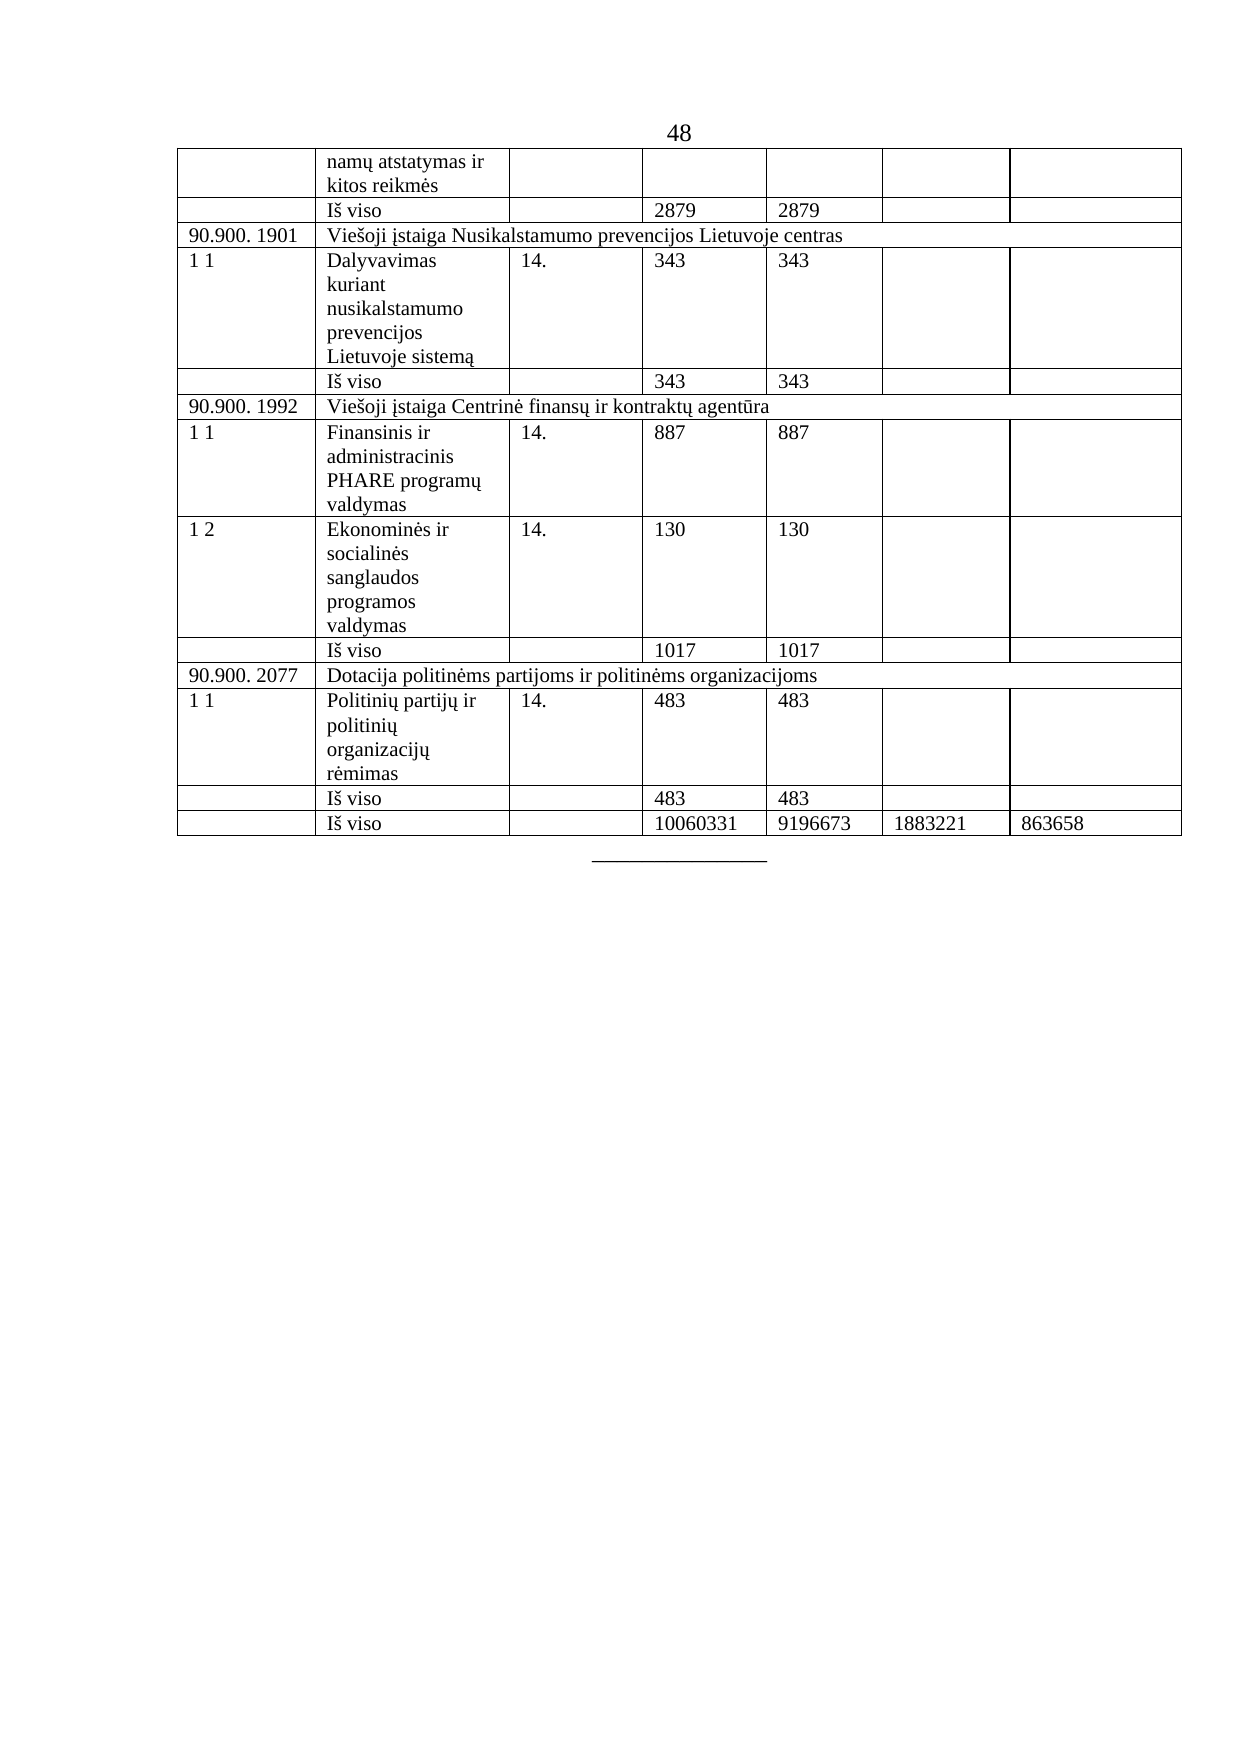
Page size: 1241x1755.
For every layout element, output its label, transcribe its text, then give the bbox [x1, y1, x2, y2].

table_cell 90.900. 1992 [178, 395, 315, 418]
table_cell 887 [643, 420, 766, 516]
table_cell [883, 149, 1009, 197]
table_cell [883, 786, 1009, 810]
table_cell [510, 811, 642, 835]
table_cell 483 [767, 689, 882, 785]
table_cell 1017 [643, 638, 766, 662]
table_cell [1011, 517, 1181, 637]
table_cell [1011, 638, 1181, 662]
table_cell [1011, 689, 1181, 785]
table_cell 483 [643, 786, 766, 810]
table_cell [510, 638, 642, 662]
table_cell 14. [510, 689, 642, 785]
table_cell 483 [643, 689, 766, 785]
table_cell 90.900. 1901 [178, 223, 315, 247]
table_cell [178, 811, 315, 835]
table_cell Ekonominės ir socialinės sanglaudos programos valdymas [316, 517, 509, 637]
table_cell [510, 786, 642, 810]
table_cell 14. [510, 517, 642, 637]
table_cell 483 [767, 786, 882, 810]
table_cell Finansinis ir administracinis PHARE programų valdymas [316, 420, 509, 516]
table_cell [883, 689, 1009, 785]
table_cell 343 [643, 248, 766, 368]
table_cell Iš viso [316, 786, 509, 810]
table_cell [643, 149, 766, 197]
table_cell [510, 198, 642, 222]
table_cell 90.900. 2077 [178, 663, 315, 687]
table_cell Iš viso [316, 638, 509, 662]
table_cell 1 2 [178, 517, 315, 637]
table_cell 130 [643, 517, 766, 637]
table_cell [1011, 369, 1181, 393]
table_cell Viešoji įstaiga Nusikalstamumo prevencijos Lietuvoje centras [316, 223, 1181, 247]
table_cell 1 1 [178, 248, 315, 368]
table_cell [883, 517, 1009, 637]
table_cell [1011, 786, 1181, 810]
table_cell [767, 149, 882, 197]
table_cell [178, 149, 315, 197]
table_cell 1883221 [883, 811, 1009, 835]
table_cell 863658 [1011, 811, 1181, 835]
table_cell [178, 786, 315, 810]
table_cell 887 [767, 420, 882, 516]
table_cell [1011, 149, 1181, 197]
table_cell [1011, 198, 1181, 222]
table_cell 1 1 [178, 689, 315, 785]
text ______________ [177, 836, 1181, 865]
table_cell namų atstatymas ir kitos reikmės [316, 149, 509, 197]
table_cell 14. [510, 248, 642, 368]
table_cell Politinių partijų ir politinių organizacijų rėmimas [316, 689, 509, 785]
table_cell [510, 149, 642, 197]
table_cell Dalyvavimas kuriant nusikalstamumo prevencijos Lietuvoje sistemą [316, 248, 509, 368]
table_cell Dotacija politinėms partijoms ir politinėms organizacijoms [316, 663, 1181, 687]
table_cell [1011, 248, 1181, 368]
table_cell 10060331 [643, 811, 766, 835]
table_cell 2879 [767, 198, 882, 222]
table_cell 130 [767, 517, 882, 637]
table_cell [883, 248, 1009, 368]
table_cell [178, 638, 315, 662]
table_cell 14. [510, 420, 642, 516]
table_cell [510, 369, 642, 393]
table_cell [883, 420, 1009, 516]
table_cell 343 [767, 248, 882, 368]
table_cell [883, 369, 1009, 393]
table_cell [1011, 420, 1181, 516]
table_cell Viešoji įstaiga Centrinė finansų ir kontraktų agentūra [316, 395, 1181, 418]
table_cell Iš viso [316, 811, 509, 835]
table_cell 1017 [767, 638, 882, 662]
table_cell 2879 [643, 198, 766, 222]
table_cell 9196673 [767, 811, 882, 835]
table_cell [178, 369, 315, 393]
table_cell [883, 638, 1009, 662]
table_cell Iš viso [316, 198, 509, 222]
table_cell 1 1 [178, 420, 315, 516]
table_cell 343 [643, 369, 766, 393]
table_cell 343 [767, 369, 882, 393]
table_cell [178, 198, 315, 222]
table_cell [883, 198, 1009, 222]
table_cell Iš viso [316, 369, 509, 393]
